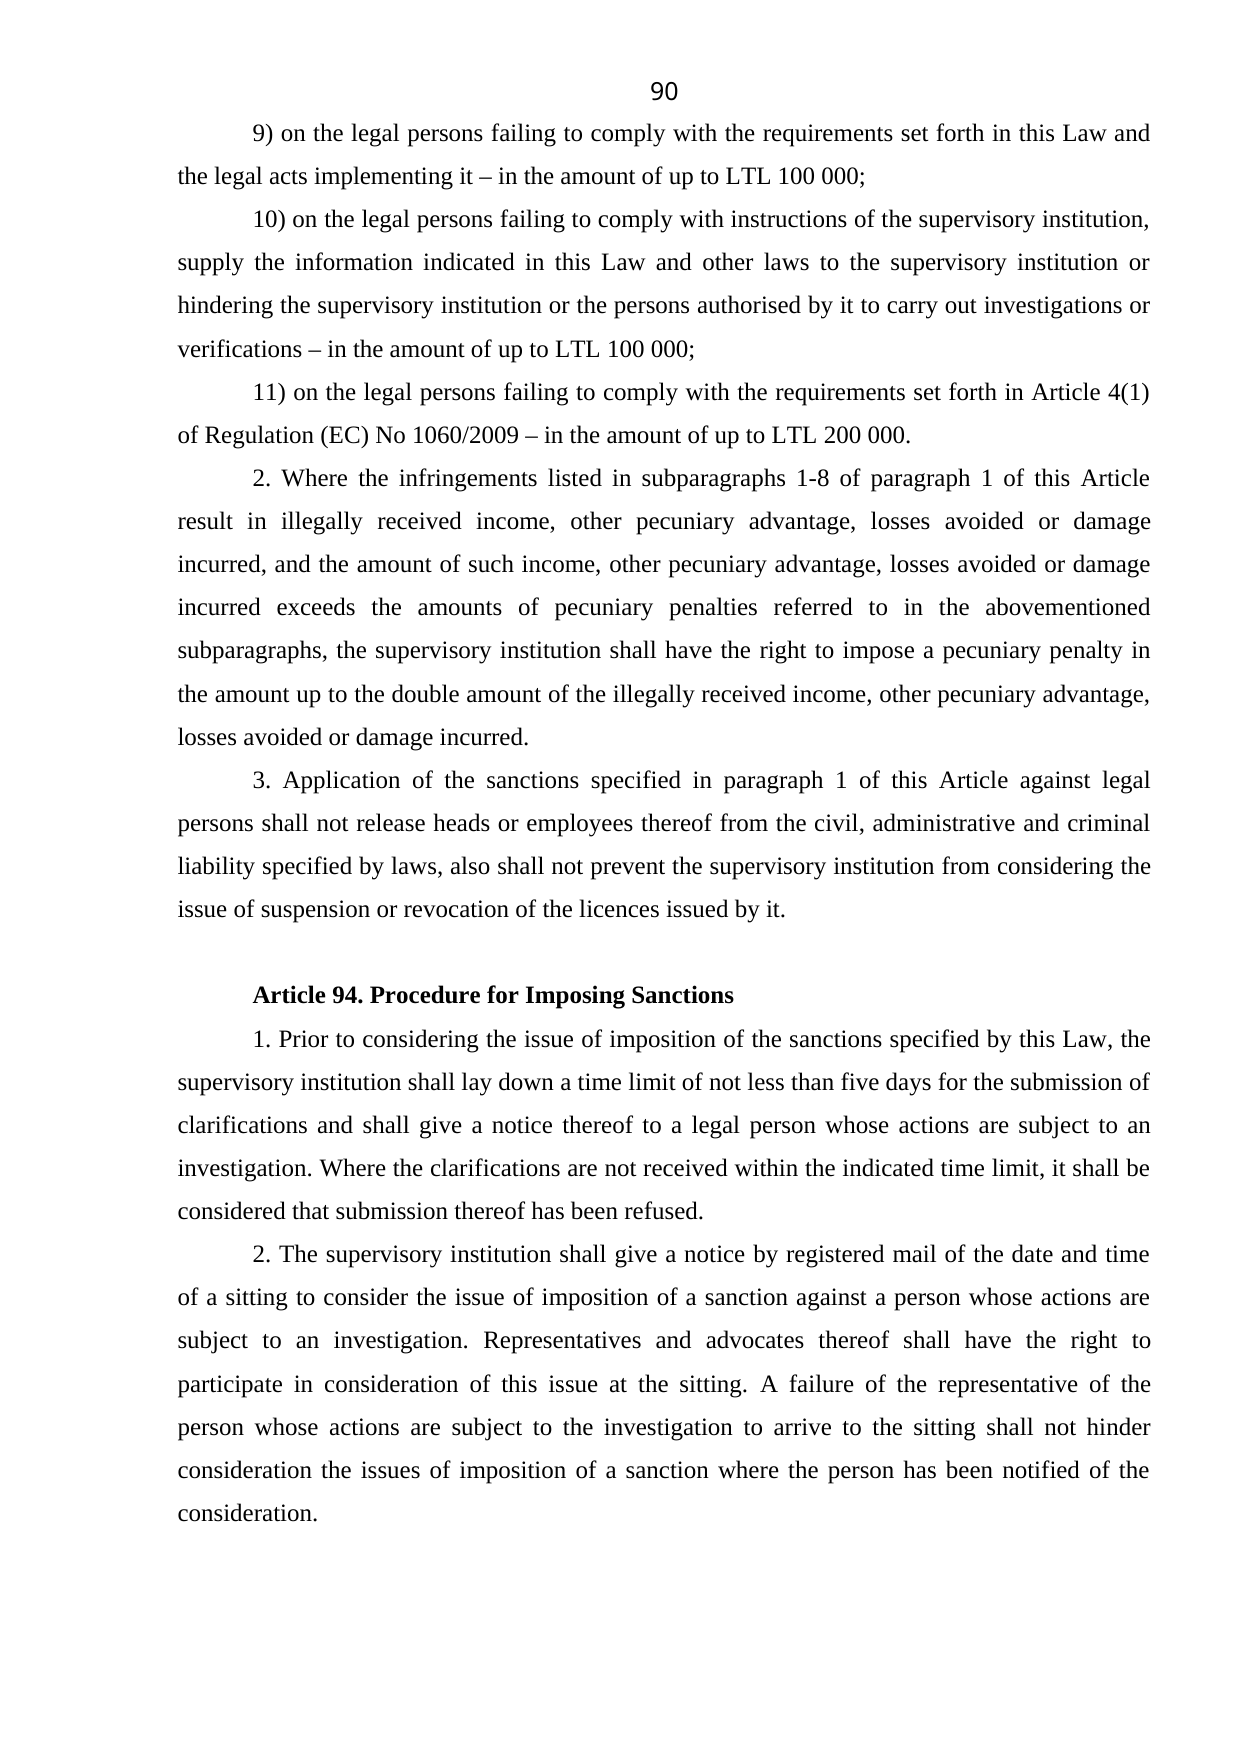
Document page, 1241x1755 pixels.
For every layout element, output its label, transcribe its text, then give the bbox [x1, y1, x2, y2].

text 2. The supervisory institution shall give a notice by registered mail of the date and time of a sitting to consider the issue of imposition of a sanction against a person whose actions are subject to an investigation. Representatives and advocates thereof shall have the right to participate in consideration of this issue at the sitting. A failure of the representative of the person whose actions are subject to the investigation to arrive to the sitting shall not hinder consideration the issues of imposition of a sanction where the person has been notified of the consideration. [177, 1239, 1152, 1527]
text 9) on the legal persons failing to comply with the requirements set forth in this Law and the legal acts implementing it – in the amount of up to LTL 100 000; [177, 118, 1152, 190]
text 10) on the legal persons failing to comply with instructions of the supervisory institution, supply the information indicated in this Law and other laws to the supervisory institution or hindering the supervisory institution or the persons authorised by it to carry out investigations or verifications – in the amount of up to LTL 100 000; [177, 204, 1152, 362]
text 11) on the legal persons failing to comply with the requirements set forth in Article 4(1) of Regulation (EC) No 1060/2009 – in the amount of up to LTL 200 000. [177, 377, 1152, 449]
text Article 94. Procedure for Imposing Sanctions [177, 981, 1152, 1009]
text 1. Prior to considering the issue of imposition of the sanctions specified by this Law, the supervisory institution shall lay down a time limit of not less than five days for the submission of clarifications and shall give a notice thereof to a legal person whose actions are subject to an investigation. Where the clarifications are not received within the indicated time limit, it shall be considered that submission thereof has been refused. [177, 1024, 1152, 1225]
text 3. Application of the sanctions specified in paragraph 1 of this Article against legal persons shall not release heads or employees thereof from the civil, administrative and criminal liability specified by laws, also shall not prevent the supervisory institution from considering the issue of suspension or revocation of the licences issued by it. [177, 765, 1152, 923]
text 2. Where the infringements listed in subparagraphs 1-8 of paragraph 1 of this Article result in illegally received income, other pecuniary advantage, losses avoided or damage incurred, and the amount of such income, other pecuniary advantage, losses avoided or damage incurred exceeds the amounts of pecuniary penalties referred to in the abovementioned subparagraphs, the supervisory institution shall have the right to impose a pecuniary penalty in the amount up to the double amount of the illegally received income, other pecuniary advantage, losses avoided or damage incurred. [177, 463, 1152, 751]
